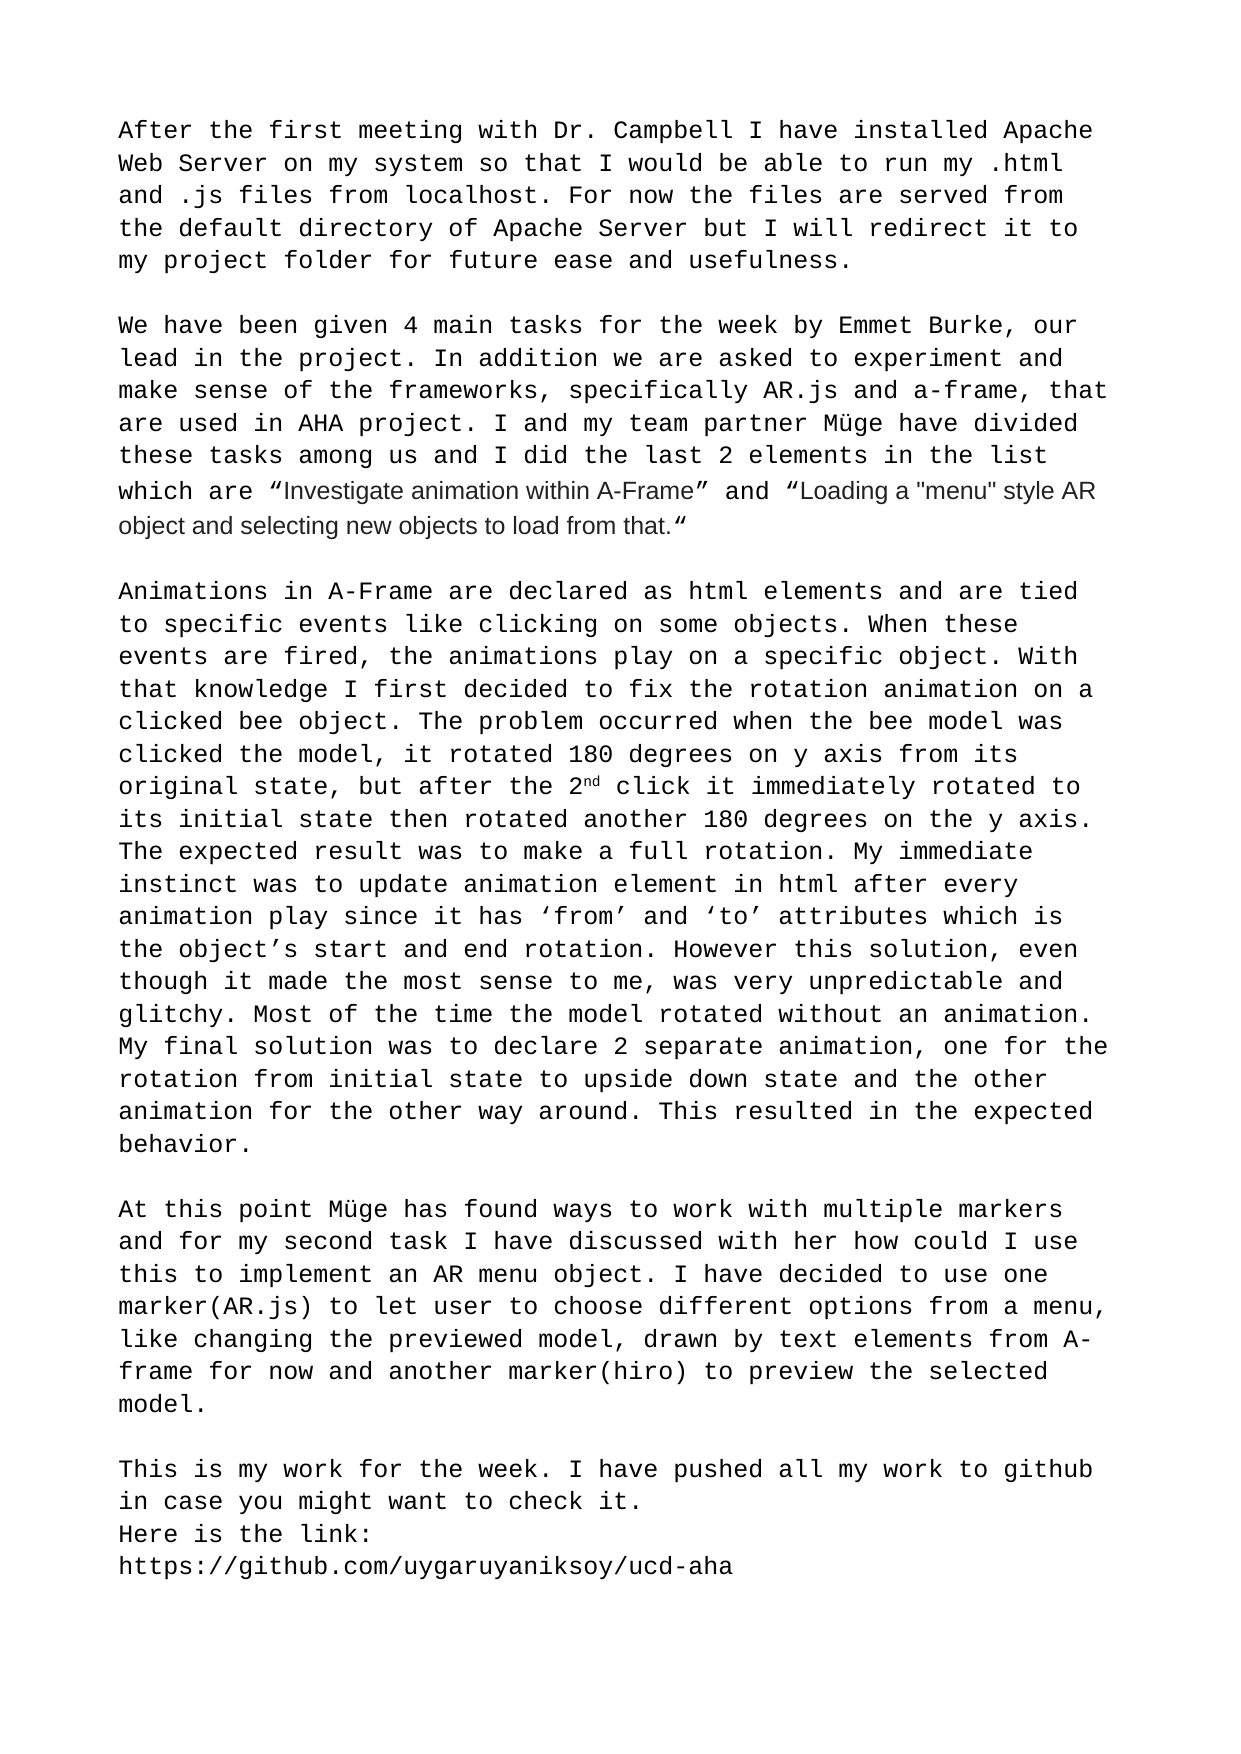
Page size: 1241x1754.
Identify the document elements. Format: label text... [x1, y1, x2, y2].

text After the first meeting with Dr. Campbell I have installed Apache Web Server on my system so that I would be able to run my .html and .js files from localhost. For now the files are served from the default directory of Apache Server but I will redirect it to my project folder for future ease and usefulness. [118, 118, 1122, 276]
text At this point Müge has found ways to work with multiple markers and for my second task I have discussed with her how could I use this to implement an AR menu object. I have decided to use one marker(AR.js) to let user to choose different options from a menu, like changing the previewed model, drawn by text elements from A-frame for now and another marker(hiro) to preview the selected model. [118, 1196, 1122, 1420]
text This is my work for the week. I have pushed all my work to github in case you might want to check it. [118, 1456, 1122, 1517]
text https://github.com/uygaruyaniksoy/ucd-aha [118, 1554, 1122, 1582]
text Animations in A-Frame are declared as html elements and are tied to specific events like clicking on some objects. When these events are fired, the animations play on a specific object. With that knowledge I first decided to fix the rotation animation on a clicked bee object. The problem occurred when the bee model was clicked the model, it rotated 180 degrees on y axis from its original state, but after the 2nd click it immediately rotated to its initial state then rotated another 180 degrees on the y axis. The expected result was to make a full rotation. My immediate instinct was to update animation element in html after every animation play since it has ‘from’ and ‘to’ attributes which is the object’s start and end rotation. However this solution, even though it made the most sense to me, was very unpredictable and glitchy. Most of the time the model rotated without an animation. My final solution was to declare 2 separate animation, one for the rotation from initial state to upside down state and the other animation for the other way around. This resulted in the expected behavior. [118, 579, 1122, 1160]
text We have been given 4 main tasks for the week by Emmet Burke, our lead in the project. In addition we are asked to experiment and make sense of the frameworks, specifically AR.js and a-frame, that are used in AHA project. I and my team partner Müge have divided these tasks among us and I did the last 2 elements in the list which are “Investigate animation within A-Frame” and “Loading a "menu" style AR object and selecting new objects to load from that.“ [118, 313, 1122, 542]
text Here is the link: [118, 1521, 1122, 1550]
